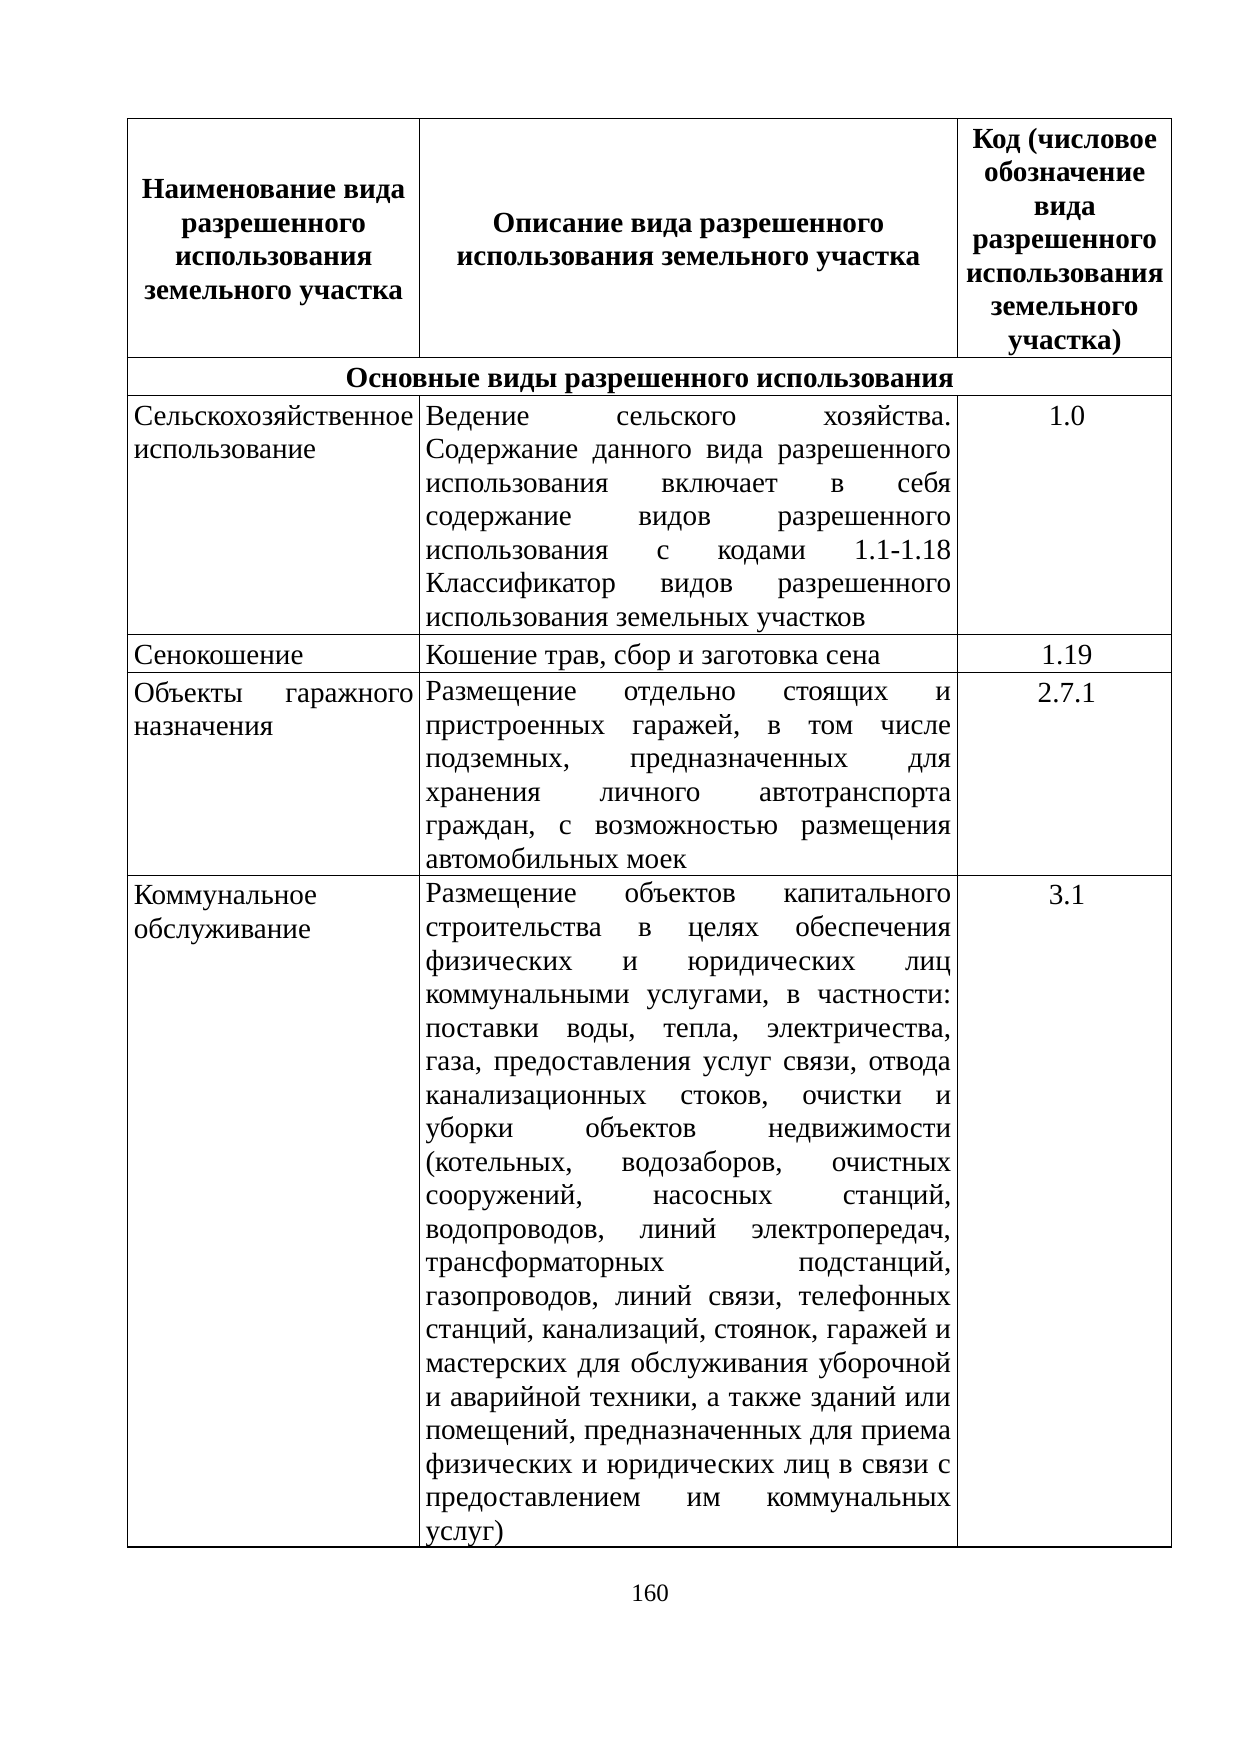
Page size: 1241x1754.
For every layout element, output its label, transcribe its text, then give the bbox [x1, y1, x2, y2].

table_cell Объекты гаражного назначения [128, 673, 419, 874]
table_cell 2.7.1 [958, 673, 1171, 874]
table_header Описание вида разрешенного использования земельного участка [420, 119, 957, 357]
table_cell 3.1 [958, 876, 1171, 1546]
table_cell 1.0 [958, 396, 1171, 634]
table_cell Коммунальное обслуживание [128, 876, 419, 1546]
table_header Наименование вида разрешенного использования земельного участка [128, 119, 419, 357]
table_cell Кошение трав, сбор и заготовка сена [420, 635, 957, 672]
table_cell 1.19 [958, 635, 1171, 672]
table_cell Сельскохозяйственное использование [128, 396, 419, 634]
table_cell Размещение объектов капитального строительства в целях обеспечения физических и юридических лиц коммунальными услугами, в частности: поставки воды, тепла, электричества, газа, предоставления услуг связи, отвода канализационных стоков, очистки и уборки объектов недвижимости (котельных, водозаборов, очистных сооружений, насосных станций, водопроводов, линий электропередач, трансформаторных подстанций, газопроводов, линий связи, телефонных станций, канализаций, стоянок, гаражей и мастерских для обслуживания уборочной и аварийной техники, а также зданий или помещений, предназначенных для приема физических и юридических лиц в связи с предоставлением им коммунальных услуг) [420, 876, 957, 1546]
table_cell Сенокошение [128, 635, 419, 672]
table_cell Ведение сельского хозяйства. Содержание данного вида разрешенного использования включает в себя содержание видов разрешенного использования с кодами 1.1-1.18 Классификатор видов разрешенного использования земельных участков [420, 396, 957, 634]
table_cell Размещение отдельно стоящих и пристроенных гаражей, в том числе подземных, предназначенных для хранения личного автотранспорта граждан, с возможностью размещения автомобильных моек [420, 673, 957, 874]
table_header Код (числовое обозначение вида разрешенного использования земельного участка) [958, 119, 1171, 357]
table_cell Основные виды разрешенного использования [128, 358, 1171, 395]
